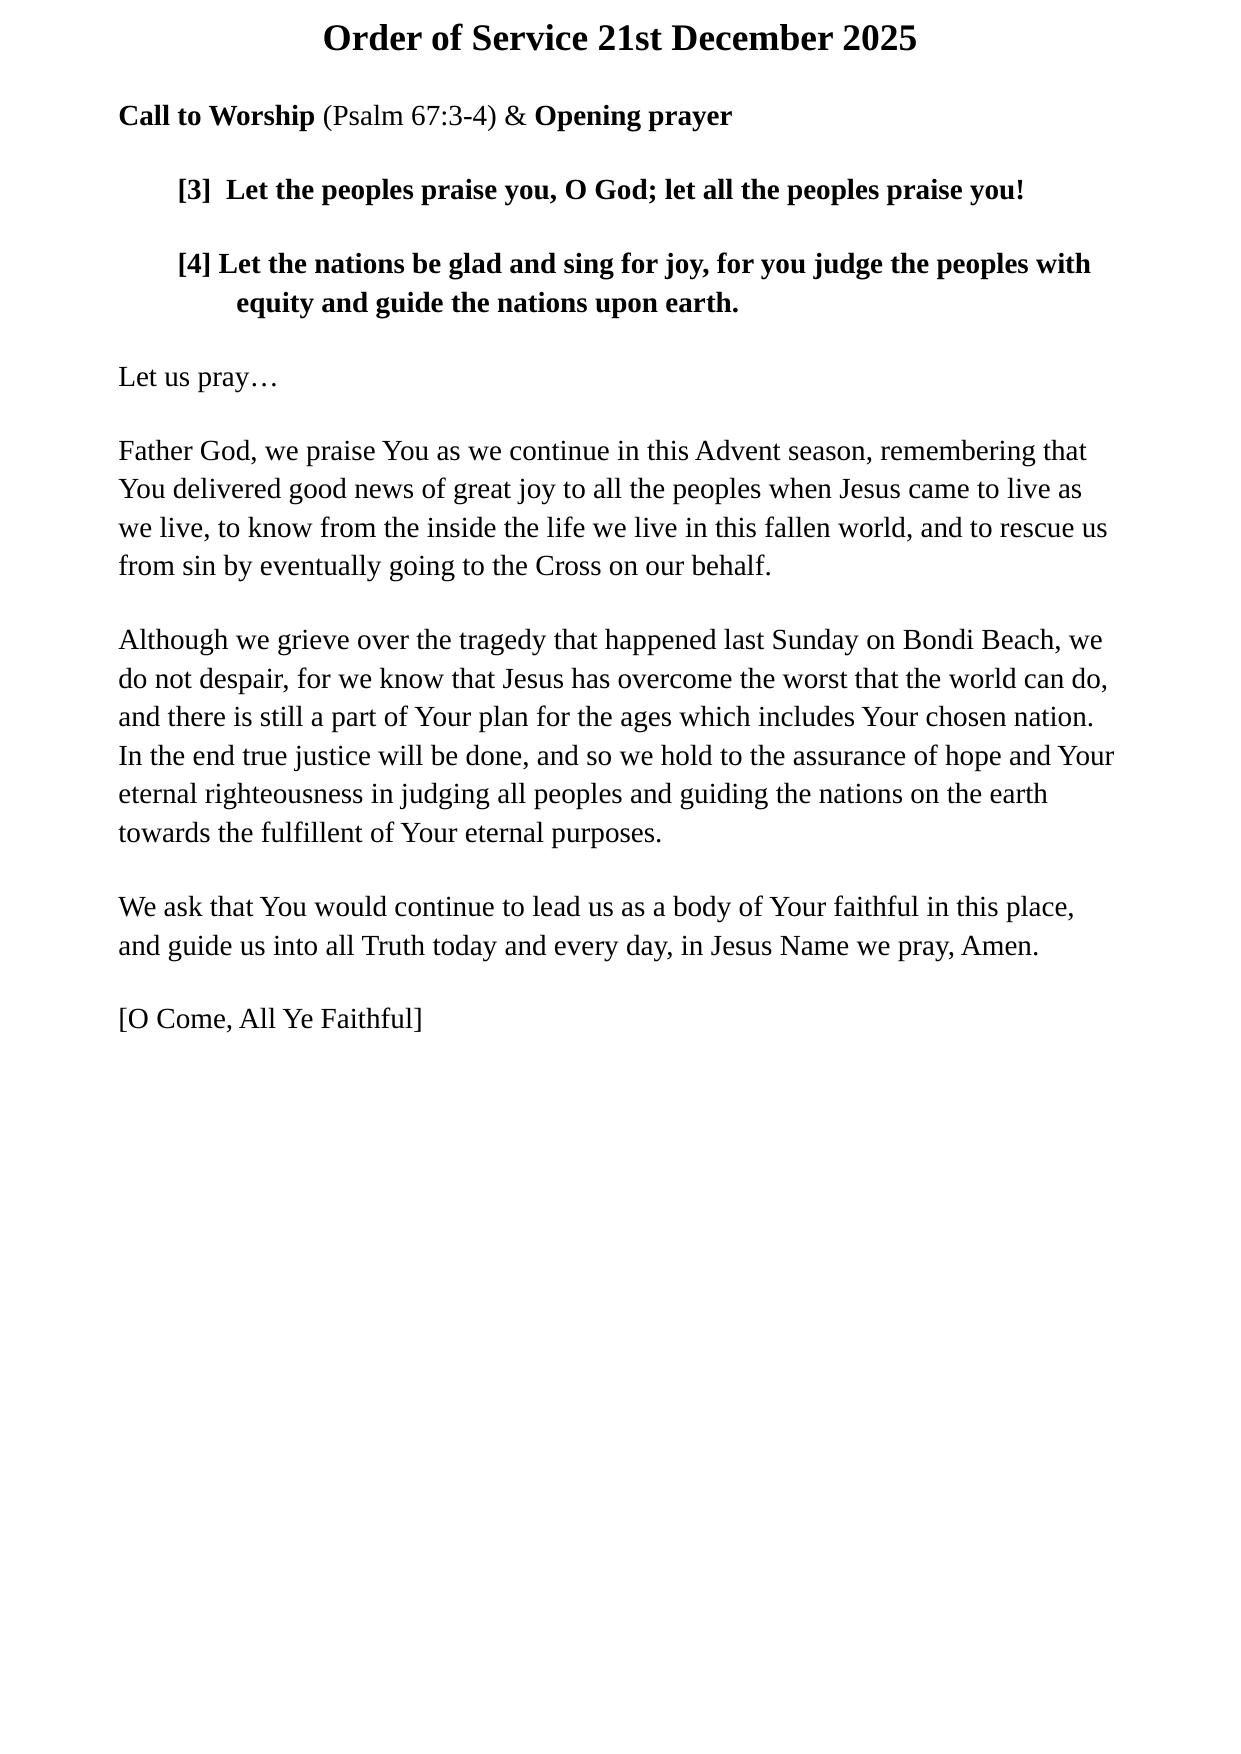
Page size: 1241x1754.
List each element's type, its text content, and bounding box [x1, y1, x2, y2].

text Father God, we praise You as we continue in this Advent season, remembering that You delivered good news of great joy to all the peoples when Jesus came to live as we live, to know from the inside the life we live in this fallen world, and to rescue us from sin by eventually going to the Cross on our behalf. [118, 433, 1122, 582]
text [4] Let the nations be glad and sing for joy, for you judge the peoples with equity and guide the nations upon earth. [177, 246, 1122, 318]
text [O Come, All Ye Faithful] [118, 1002, 1122, 1035]
text [3] Let the peoples praise you, O God; let all the peoples praise you! [177, 172, 1122, 206]
text We ask that You would continue to lead us as a body of Your faithful in this place, and guide us into all Truth today and every day, in Jesus Name we pray, Amen. [118, 889, 1122, 961]
text Although we grieve over the tragedy that happened last Sunday on Bondi Beach, we do not despair, for we know that Jesus has overcome the worst that the world can do, and there is still a part of Your plan for the ages which includes Your chosen nation. In the end true justice will be done, and so we hold to the assurance of hope and Your eternal righteousness in judging all peoples and guiding the nations on the earth towards the fulfillent of Your eternal purposes. [118, 622, 1122, 849]
text Call to Worship (Psalm 67:3-4) & Opening prayer [118, 98, 1122, 132]
text Let us pray… [118, 359, 1122, 392]
